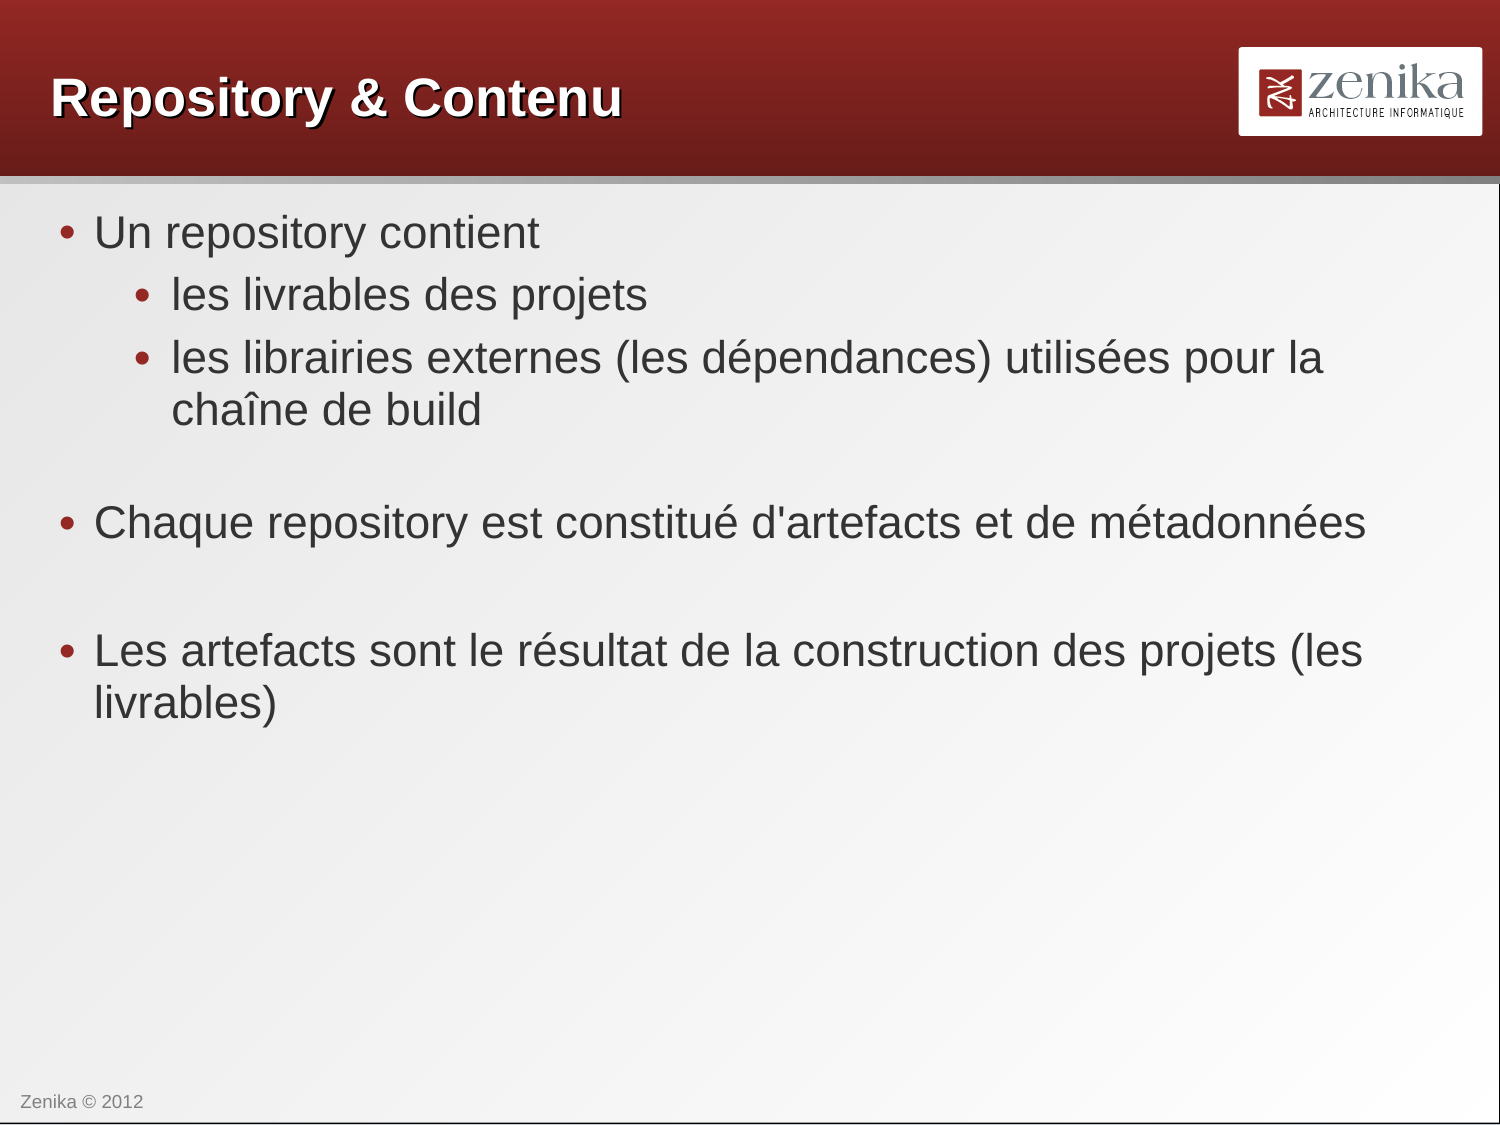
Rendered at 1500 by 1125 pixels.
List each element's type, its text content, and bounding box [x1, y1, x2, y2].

title Repository & Contenu [50, 15, 1206, 180]
picture [1257, 58, 1464, 125]
list Un repository contient les livrables des projets les librairies externes (les dépendances) utilisées pour la chaîne de build Chaque repository est constitué d'artefacts et de métadonnées Les artefacts sont le résultat de la construction des projets (les livrables) [59, 206, 1444, 1036]
